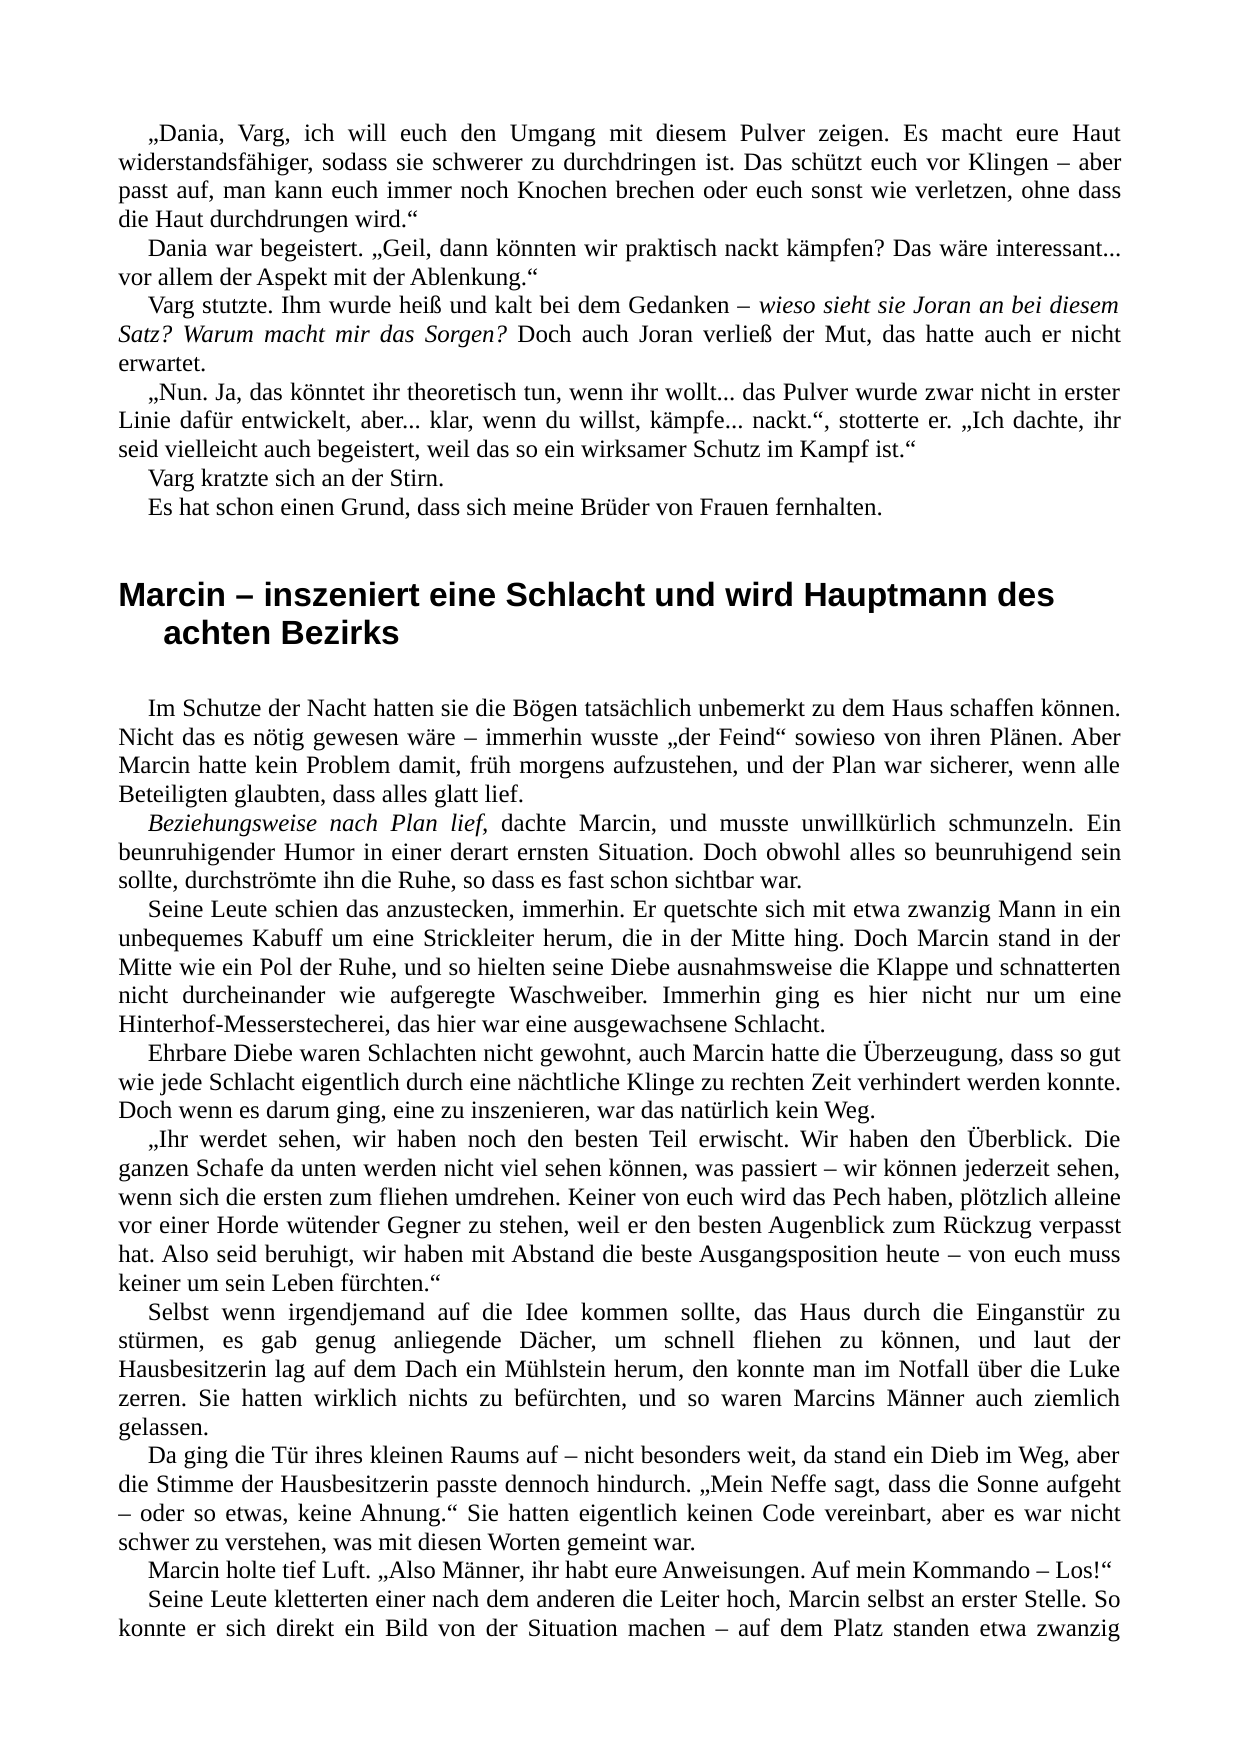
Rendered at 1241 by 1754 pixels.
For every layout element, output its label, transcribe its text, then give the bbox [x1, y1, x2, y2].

text Es hat schon einen Grund, dass sich meine Brüder von Frauen fernhalten. [118, 492, 1122, 521]
text Da ging die Tür ihres kleinen Raums auf – nicht besonders weit, da stand ein Dieb im Weg, aber die Stimme der Hausbesitzerin passte dennoch hindurch. „Mein Neffe sagt, dass die Sonne aufgeht – oder so etwas, keine Ahnung.“ Sie hatten eigentlich keinen Code vereinbart, aber es war nicht schwer zu verstehen, was mit diesen Worten gemeint war. [118, 1440, 1122, 1555]
subtitle Marcin – inszeniert eine Schlacht und wird Hauptmann des achten Bezirks [118, 574, 1122, 652]
text „Ihr werdet sehen, wir haben noch den besten Teil erwischt. Wir haben den Überblick. Die ganzen Schafe da unten werden nicht viel sehen können, was passiert – wir können jederzeit sehen, wenn sich die ersten zum fliehen umdrehen. Keiner von euch wird das Pech haben, plötzlich alleine vor einer Horde wütender Gegner zu stehen, weil er den besten Augenblick zum Rückzug verpasst hat. Also seid beruhigt, wir haben mit Abstand die beste Ausgangsposition heute – von euch muss keiner um sein Leben fürchten.“ [118, 1124, 1122, 1297]
text Ehrbare Diebe waren Schlachten nicht gewohnt, auch Marcin hatte die Überzeugung, dass so gut wie jede Schlacht eigentlich durch eine nächtliche Klinge zu rechten Zeit verhindert werden konnte. Doch wenn es darum ging, eine zu inszenieren, war das natürlich kein Weg. [118, 1038, 1122, 1124]
text Varg stutzte. Ihm wurde heiß und kalt bei dem Gedanken – wieso sieht sie Joran an bei diesem Satz? Warum macht mir das Sorgen? Doch auch Joran verließ der Mut, das hatte auch er nicht erwartet. [118, 291, 1122, 377]
text Selbst wenn irgendjemand auf die Idee kommen sollte, das Haus durch die Einganstür zu stürmen, es gab genug anliegende Dächer, um schnell fliehen zu können, und laut der Hausbesitzerin lag auf dem Dach ein Mühlstein herum, den konnte man im Notfall über die Luke zerren. Sie hatten wirklich nichts zu befürchten, und so waren Marcins Männer auch ziemlich gelassen. [118, 1297, 1122, 1440]
text Seine Leute schien das anzustecken, immerhin. Er quetschte sich mit etwa zwanzig Mann in ein unbequemes Kabuff um eine Strickleiter herum, die in der Mitte hing. Doch Marcin stand in der Mitte wie ein Pol der Ruhe, und so hielten seine Diebe ausnahmsweise die Klappe und schnatterten nicht durcheinander wie aufgeregte Waschweiber. Immerhin ging es hier nicht nur um eine Hinterhof-Messerstecherei, das hier war eine ausgewachsene Schlacht. [118, 894, 1122, 1038]
text Seine Leute kletterten einer nach dem anderen die Leiter hoch, Marcin selbst an erster Stelle. So konnte er sich direkt ein Bild von der Situation machen – auf dem Platz standen etwa zwanzig [118, 1584, 1122, 1642]
text „Nun. Ja, das könntet ihr theoretisch tun, wenn ihr wollt... das Pulver wurde zwar nicht in erster Linie dafür entwickelt, aber... klar, wenn du willst, kämpfe... nackt.“, stotterte er. „Ich dachte, ihr seid vielleicht auch begeistert, weil das so ein wirksamer Schutz im Kampf ist.“ [118, 377, 1122, 463]
text Im Schutze der Nacht hatten sie die Bögen tatsächlich unbemerkt zu dem Haus schaffen können. Nicht das es nötig gewesen wäre – immerhin wusste „der Feind“ sowieso von ihren Plänen. Aber Marcin hatte kein Problem damit, früh morgens aufzustehen, und der Plan war sicherer, wenn alle Beteiligten glaubten, dass alles glatt lief. [118, 693, 1122, 808]
text Dania war begeistert. „Geil, dann könnten wir praktisch nackt kämpfen? Das wäre interessant... vor allem der Aspekt mit der Ablenkung.“ [118, 233, 1122, 291]
text „Dania, Varg, ich will euch den Umgang mit diesem Pulver zeigen. Es macht eure Haut widerstandsfähiger, sodass sie schwerer zu durchdringen ist. Das schützt euch vor Klingen – aber passt auf, man kann euch immer noch Knochen brechen oder euch sonst wie verletzen, ohne dass die Haut durchdrungen wird.“ [118, 118, 1122, 233]
text Beziehungsweise nach Plan lief, dachte Marcin, und musste unwillkürlich schmunzeln. Ein beunruhigender Humor in einer derart ernsten Situation. Doch obwohl alles so beunruhigend sein sollte, durchströmte ihn die Ruhe, so dass es fast schon sichtbar war. [118, 808, 1122, 894]
text Marcin holte tief Luft. „Also Männer, ihr habt eure Anweisungen. Auf mein Kommando – Los!“ [118, 1555, 1122, 1584]
text Varg kratzte sich an der Stirn. [118, 463, 1122, 492]
